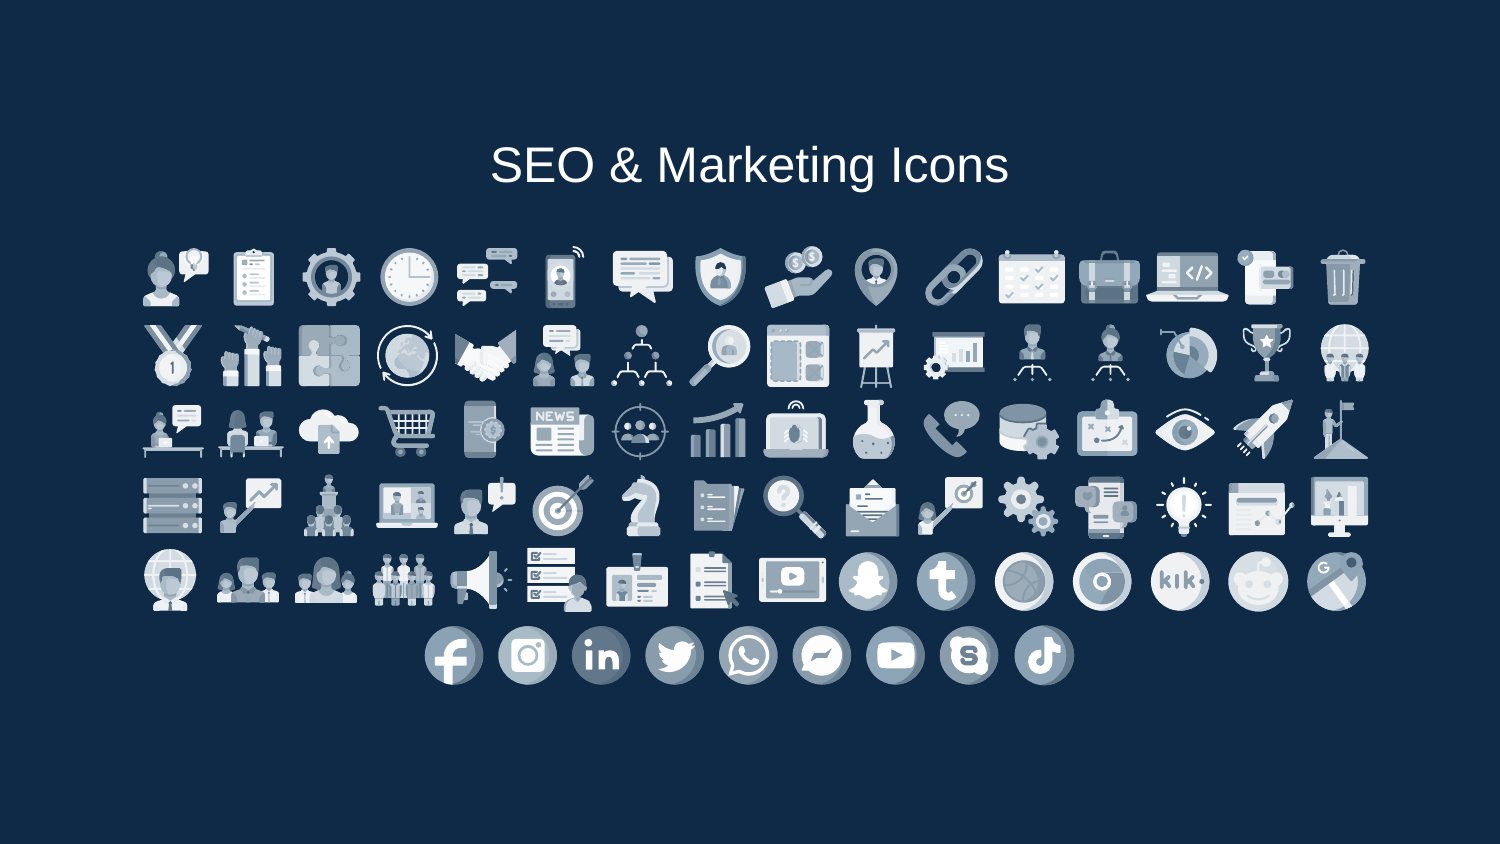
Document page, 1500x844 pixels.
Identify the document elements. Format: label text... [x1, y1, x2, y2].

text_box [916, 552, 976, 611]
text_box [530, 407, 595, 456]
text_box [1311, 476, 1369, 537]
text_box [1095, 363, 1126, 376]
text_box [142, 411, 204, 458]
text_box [845, 479, 900, 537]
text_box [785, 246, 823, 274]
text_box [532, 474, 594, 537]
text_box [376, 483, 438, 528]
text_box SEO & Marketing Icons [171, 117, 1328, 198]
text_box [545, 254, 576, 309]
text_box [1237, 442, 1251, 457]
text_box [1237, 249, 1294, 305]
text_box [172, 405, 202, 434]
text_box [693, 402, 744, 424]
text_box [220, 478, 282, 533]
text_box [923, 413, 967, 458]
text_box [1146, 252, 1229, 302]
text_box [611, 380, 618, 387]
text_box [1228, 551, 1289, 612]
text_box [464, 400, 505, 458]
text_box [631, 325, 653, 350]
text_box [377, 325, 433, 370]
text_box [304, 474, 354, 537]
text_box [298, 409, 359, 454]
text_box [490, 281, 518, 294]
text_box [611, 402, 670, 461]
text_box [1014, 625, 1075, 686]
text_box [612, 250, 673, 304]
text_box [852, 399, 895, 459]
text_box [144, 325, 202, 387]
text_box [527, 566, 592, 612]
text_box [1320, 249, 1366, 305]
text_box [1079, 250, 1140, 304]
text_box [763, 475, 827, 539]
text_box [220, 351, 239, 387]
text_box [944, 401, 980, 437]
text_box [378, 405, 436, 458]
text_box [217, 557, 279, 603]
text_box [143, 478, 202, 534]
text_box [572, 246, 585, 258]
text_box [759, 557, 827, 602]
text_box [690, 551, 740, 609]
text_box [764, 269, 833, 309]
text_box [1242, 324, 1291, 382]
text_box [621, 474, 661, 537]
text_box [998, 476, 1059, 537]
text_box [1160, 327, 1218, 379]
text_box [454, 489, 488, 535]
text_box [695, 248, 746, 306]
text_box [643, 361, 668, 379]
text_box [1072, 552, 1132, 611]
text_box [486, 248, 518, 265]
text_box [233, 248, 274, 306]
text_box [923, 332, 985, 380]
text_box [718, 626, 778, 685]
text_box [994, 552, 1054, 611]
text_box [1307, 552, 1367, 611]
text_box [385, 333, 430, 378]
text_box [1150, 552, 1210, 611]
text_box [1075, 476, 1137, 539]
text_box [690, 434, 701, 457]
text_box [998, 250, 1065, 304]
text_box [1233, 399, 1293, 460]
text_box [457, 263, 489, 284]
text_box [720, 423, 731, 458]
text_box [787, 400, 805, 410]
text_box [1166, 487, 1202, 537]
text_box [571, 626, 631, 685]
text_box [179, 248, 209, 283]
text_box [854, 248, 898, 306]
text_box [382, 341, 438, 387]
text_box [450, 551, 504, 609]
text_box [638, 380, 645, 387]
text_box [1313, 399, 1368, 459]
text_box [263, 345, 282, 387]
text_box [767, 324, 830, 387]
text_box [694, 480, 745, 531]
text_box [925, 248, 983, 306]
text_box [689, 325, 751, 387]
text_box [645, 626, 704, 685]
text_box [999, 403, 1060, 460]
text_box [1228, 483, 1295, 536]
text_box [455, 329, 517, 382]
text_box [1019, 324, 1046, 360]
text_box [488, 476, 516, 512]
text_box [143, 251, 180, 307]
text_box [1155, 414, 1215, 451]
text_box [302, 248, 361, 307]
text_box [624, 351, 632, 360]
text_box [1077, 399, 1138, 456]
text_box [735, 418, 746, 457]
text_box [570, 353, 595, 387]
text_box [218, 410, 284, 458]
text_box [616, 361, 640, 379]
text_box [372, 554, 435, 606]
text_box [705, 429, 716, 457]
text_box [1098, 324, 1123, 362]
text_box [651, 351, 660, 360]
text_box [857, 324, 896, 389]
text_box [295, 557, 357, 603]
text_box [1320, 324, 1369, 382]
text_box [606, 553, 668, 607]
text_box [457, 289, 487, 307]
text_box [866, 626, 925, 685]
text_box [144, 549, 197, 611]
text_box [763, 413, 829, 458]
text_box [1166, 408, 1202, 418]
text_box [298, 325, 360, 387]
text_box [498, 626, 557, 685]
text_box [424, 626, 484, 685]
text_box [1017, 363, 1048, 376]
text_box [543, 325, 581, 356]
text_box [838, 552, 898, 611]
text_box [380, 248, 439, 306]
text_box [666, 380, 673, 387]
text_box [792, 626, 852, 685]
text_box [939, 626, 999, 685]
text_box [527, 547, 575, 564]
text_box [918, 477, 983, 535]
text_box [533, 352, 555, 387]
text_box [234, 325, 270, 387]
